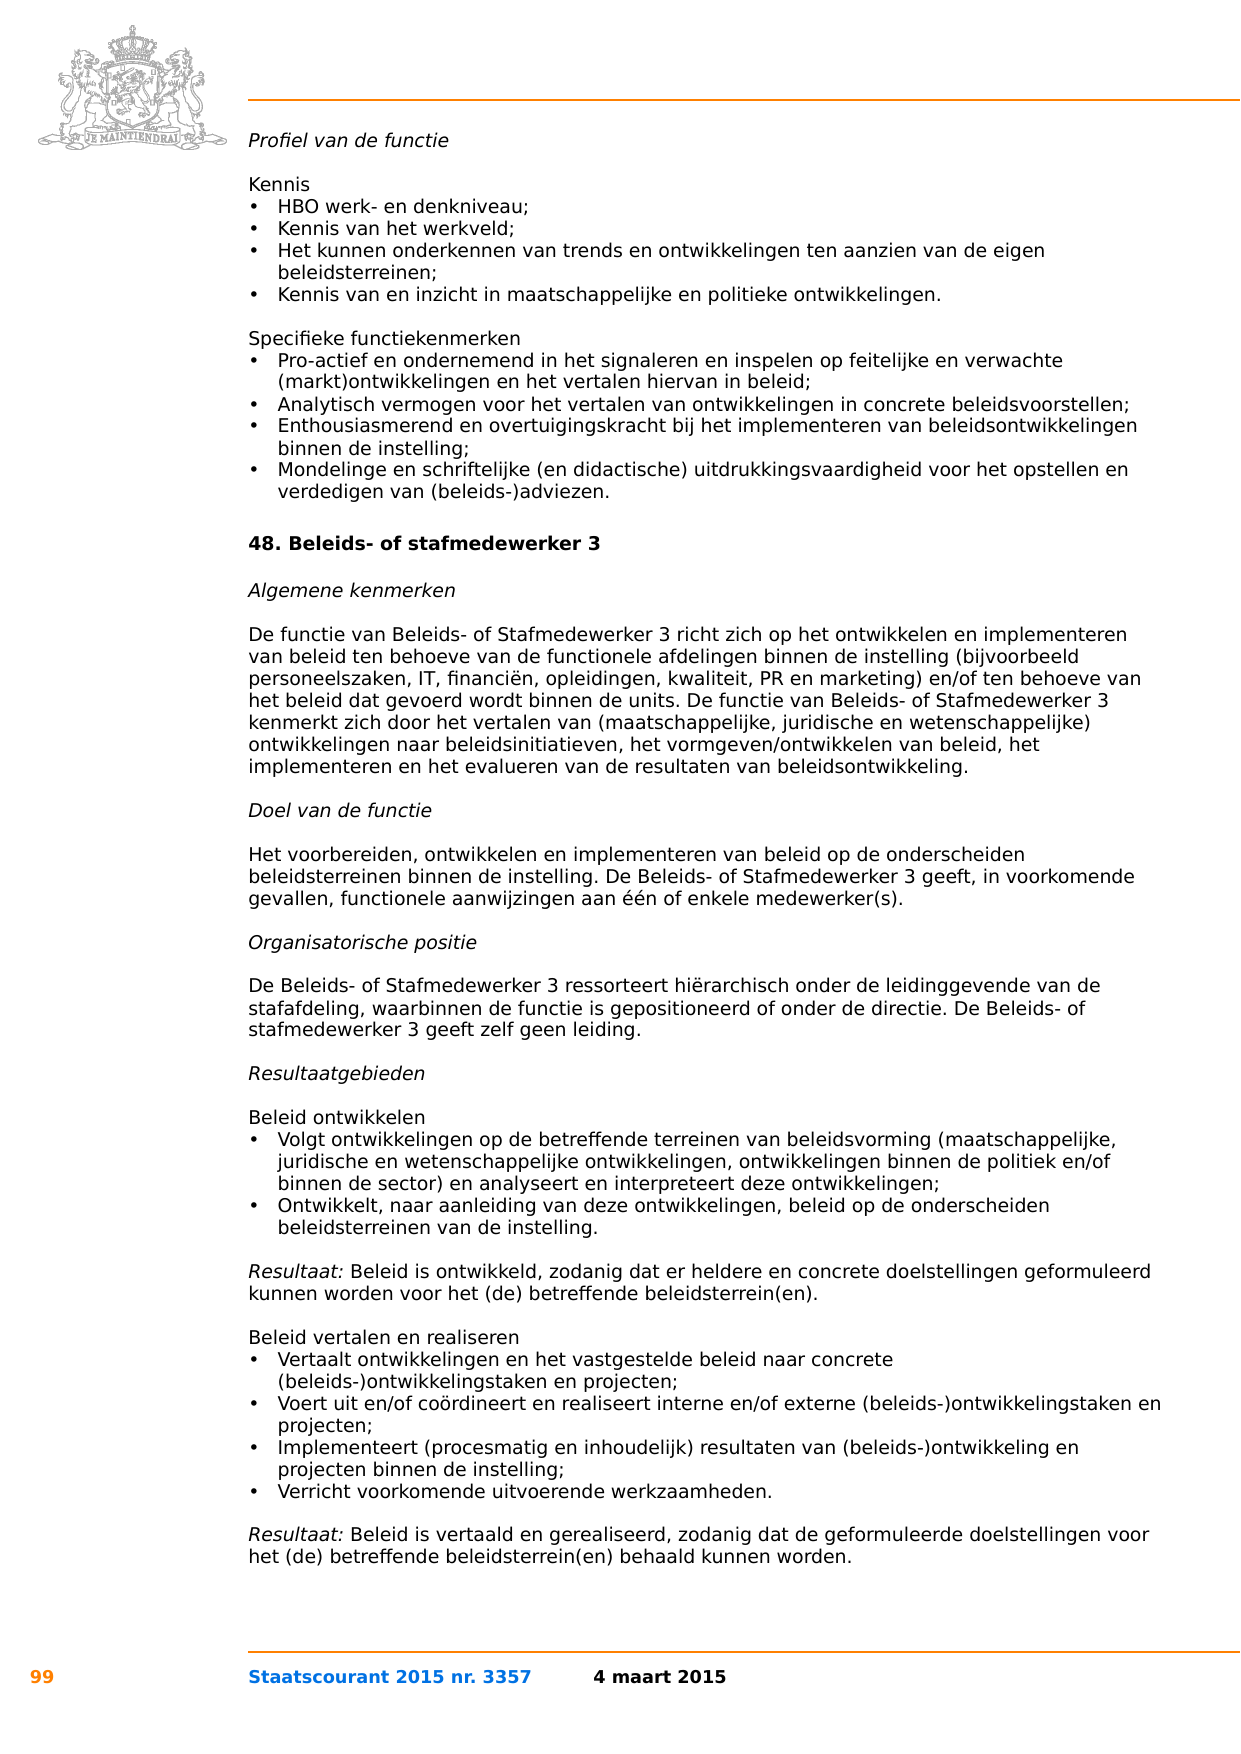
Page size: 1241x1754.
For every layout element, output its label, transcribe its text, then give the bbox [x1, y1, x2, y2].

text De Beleids- of Stafmedewerker 3 ressorteert hiërarchisch onder de leidinggevende van de stafafdeling, waarbinnen de functie is gepositioneerd of onder de directie. De Beleids- of stafmedewerker 3 geeft zelf geen leiding. [248, 975, 1163, 1041]
text • Het kunnen onderkennen van trends en ontwikkelingen ten aanzien van de eigen beleidsterreinen; [248, 240, 1163, 284]
text • Vertaalt ontwikkelingen en het vastgestelde beleid naar concrete (beleids-)ontwikkelingstaken en projecten; [248, 1349, 1163, 1393]
text De functie van Beleids- of Stafmedewerker 3 richt zich op het ontwikkelen en implementeren van beleid ten behoeve van de functionele afdelingen binnen de instelling (bijvoorbeeld personeelszaken, IT, financiën, opleidingen, kwaliteit, PR en marketing) en/of ten behoeve van het beleid dat gevoerd wordt binnen de units. De functie van Beleids- of Stafmedewerker 3 kenmerkt zich door het vertalen van (maatschappelijke, juridische en wetenschappelijke) ontwikkelingen naar beleidsinitiatieven, het vormgeven/ontwikkelen van beleid, het implementeren en het evalueren van de resultaten van beleidsontwikkeling. [248, 624, 1163, 778]
text • Pro-actief en ondernemend in het signaleren en inspelen op feitelijke en verwachte (markt)ontwikkelingen en het vertalen hiervan in beleid; [248, 349, 1163, 393]
text Beleid vertalen en realiseren [248, 1327, 1163, 1349]
text • Analytisch vermogen voor het vertalen van ontwikkelingen in concrete beleidsvoorstellen; [248, 393, 1163, 415]
text Algemene kenmerken [248, 580, 1163, 602]
text Het voorbereiden, ontwikkelen en implementeren van beleid op de onderscheiden beleidsterreinen binnen de instelling. De Beleids- of Stafmedewerker 3 geeft, in voorkomende gevallen, functionele aanwijzingen aan één of enkele medewerker(s). [248, 844, 1163, 910]
text Resultaat: Beleid is ontwikkeld, zodanig dat er heldere en concrete doelstellingen geformuleerd kunnen worden voor het (de) betreffende beleidsterrein(en). [248, 1261, 1163, 1305]
text Resultaatgebieden [248, 1063, 1163, 1085]
picture [38, 25, 227, 150]
text Doel van de functie [248, 800, 1163, 822]
text Kennis [248, 174, 1163, 196]
text • Ontwikkelt, naar aanleiding van deze ontwikkelingen, beleid op de onderscheiden beleidsterreinen van de instelling. [248, 1195, 1163, 1239]
subtitle 48. Beleids- of stafmedewerker 3 [248, 533, 1163, 555]
text Beleid ontwikkelen [248, 1107, 1163, 1129]
text • Kennis van het werkveld; [248, 218, 1163, 240]
text Specifieke functiekenmerken [248, 327, 1163, 349]
text Profiel van de functie [248, 130, 1163, 152]
text • Kennis van en inzicht in maatschappelijke en politieke ontwikkelingen. [248, 284, 1163, 306]
text • Mondelinge en schriftelijke (en didactische) uitdrukkingsvaardigheid voor het opstellen en verdedigen van (beleids-)adviezen. [248, 459, 1163, 503]
text • Voert uit en/of coördineert en realiseert interne en/of externe (beleids-)ontwikkelingstaken en projecten; [248, 1393, 1163, 1437]
text • Implementeert (procesmatig en inhoudelijk) resultaten van (beleids-)ontwikkeling en projecten binnen de instelling; [248, 1437, 1163, 1481]
text • Enthousiasmerend en overtuigingskracht bij het implementeren van beleidsontwikkelingen binnen de instelling; [248, 415, 1163, 459]
text Organisatorische positie [248, 932, 1163, 953]
text • HBO werk- en denkniveau; [248, 196, 1163, 218]
text Resultaat: Beleid is vertaald en gerealiseerd, zodanig dat de geformuleerde doelstellingen voor het (de) betreffende beleidsterrein(en) behaald kunnen worden. [248, 1524, 1163, 1568]
text • Verricht voorkomende uitvoerende werkzaamheden. [248, 1481, 1163, 1502]
text • Volgt ontwikkelingen op de betreffende terreinen van beleidsvorming (maatschappelijke, juridische en wetenschappelijke ontwikkelingen, ontwikkelingen binnen de politiek en/of binnen de sector) en analyseert en interpreteert deze ontwikkelingen; [248, 1129, 1163, 1195]
